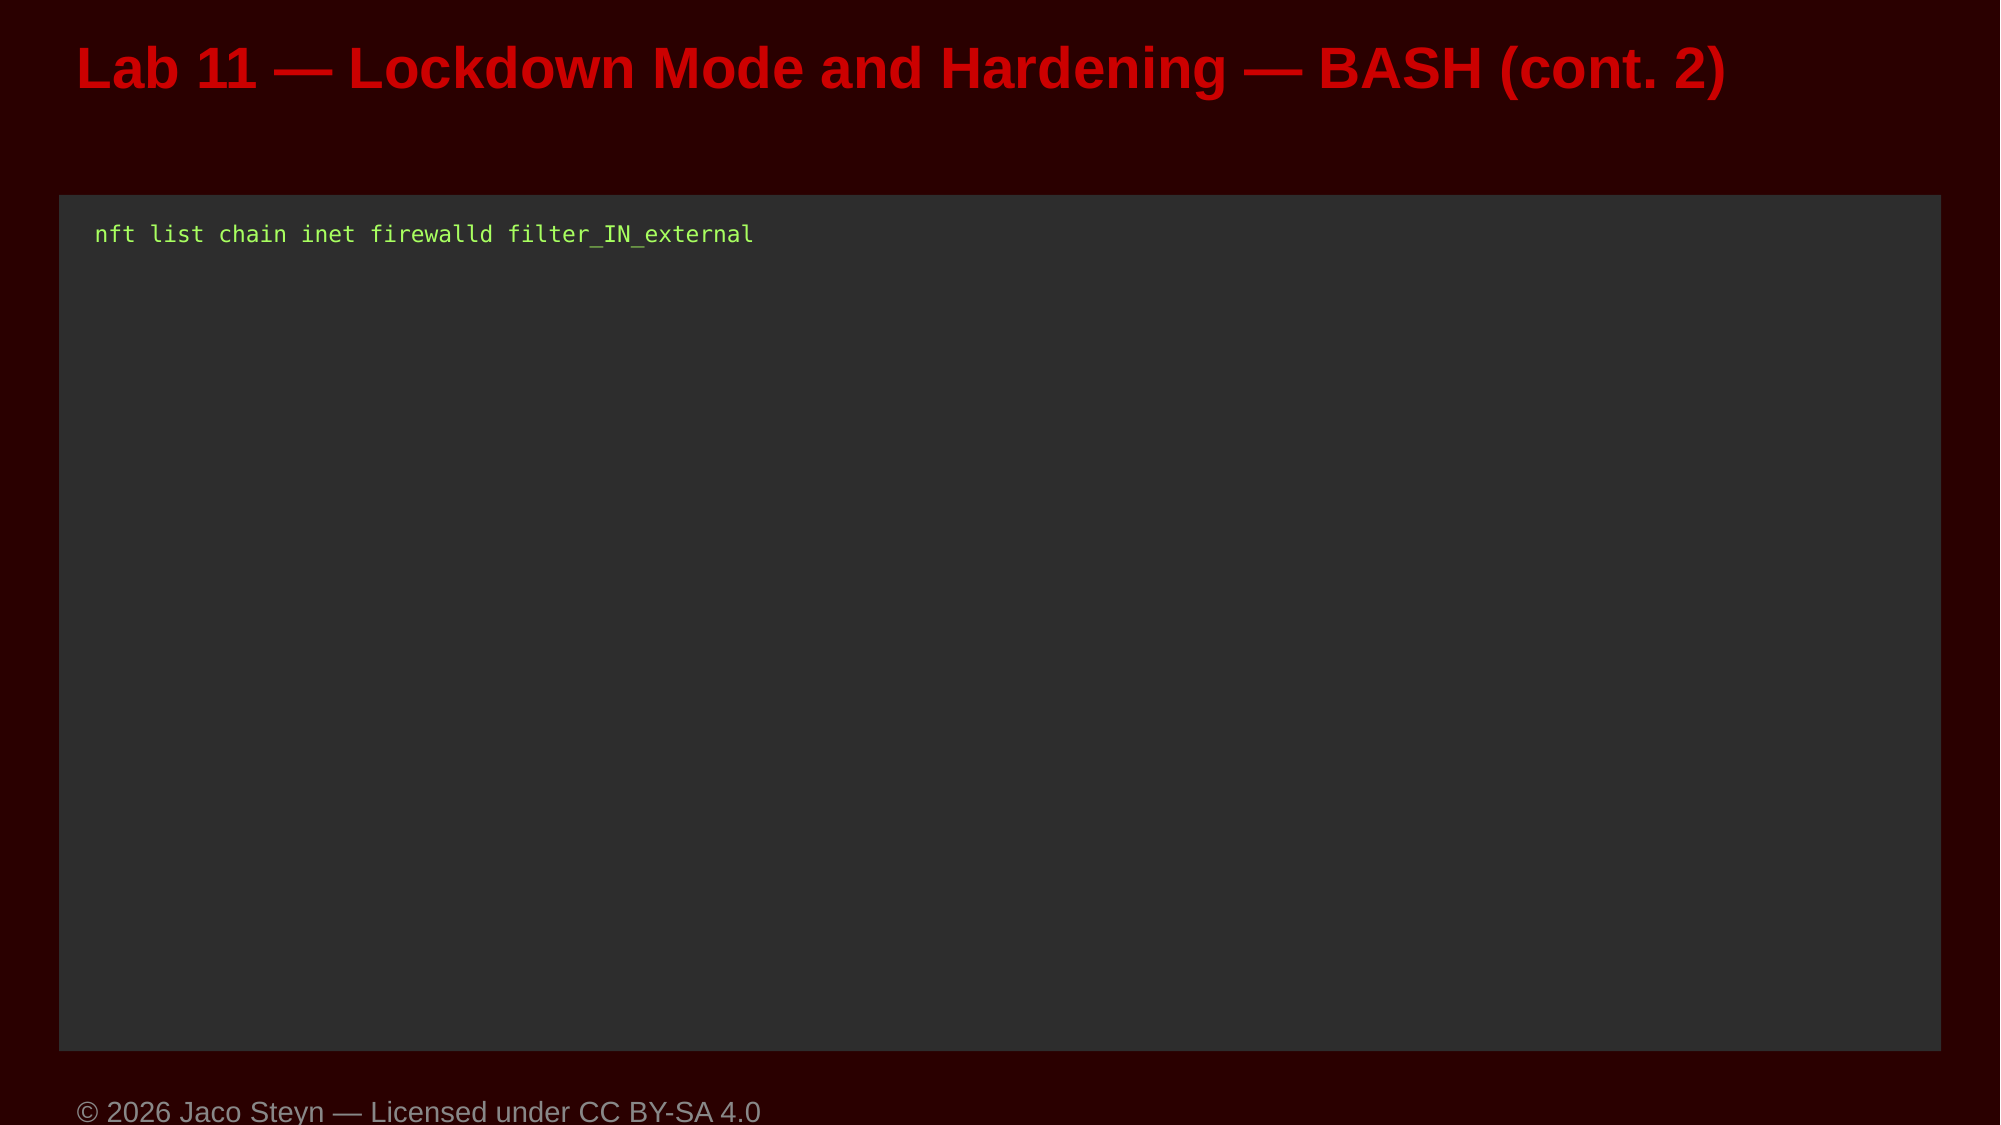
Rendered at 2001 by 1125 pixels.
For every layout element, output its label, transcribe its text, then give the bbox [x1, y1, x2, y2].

text_box Lab 11 — Lockdown Mode and Hardening — BASH (cont. 2) [59, 23, 1942, 178]
text_box nft list chain inet firewalld filter_IN_external [59, 194, 1942, 1052]
text_box © 2026 Jaco Steyn — Licensed under CC BY-SA 4.0 [59, 1083, 1942, 1120]
